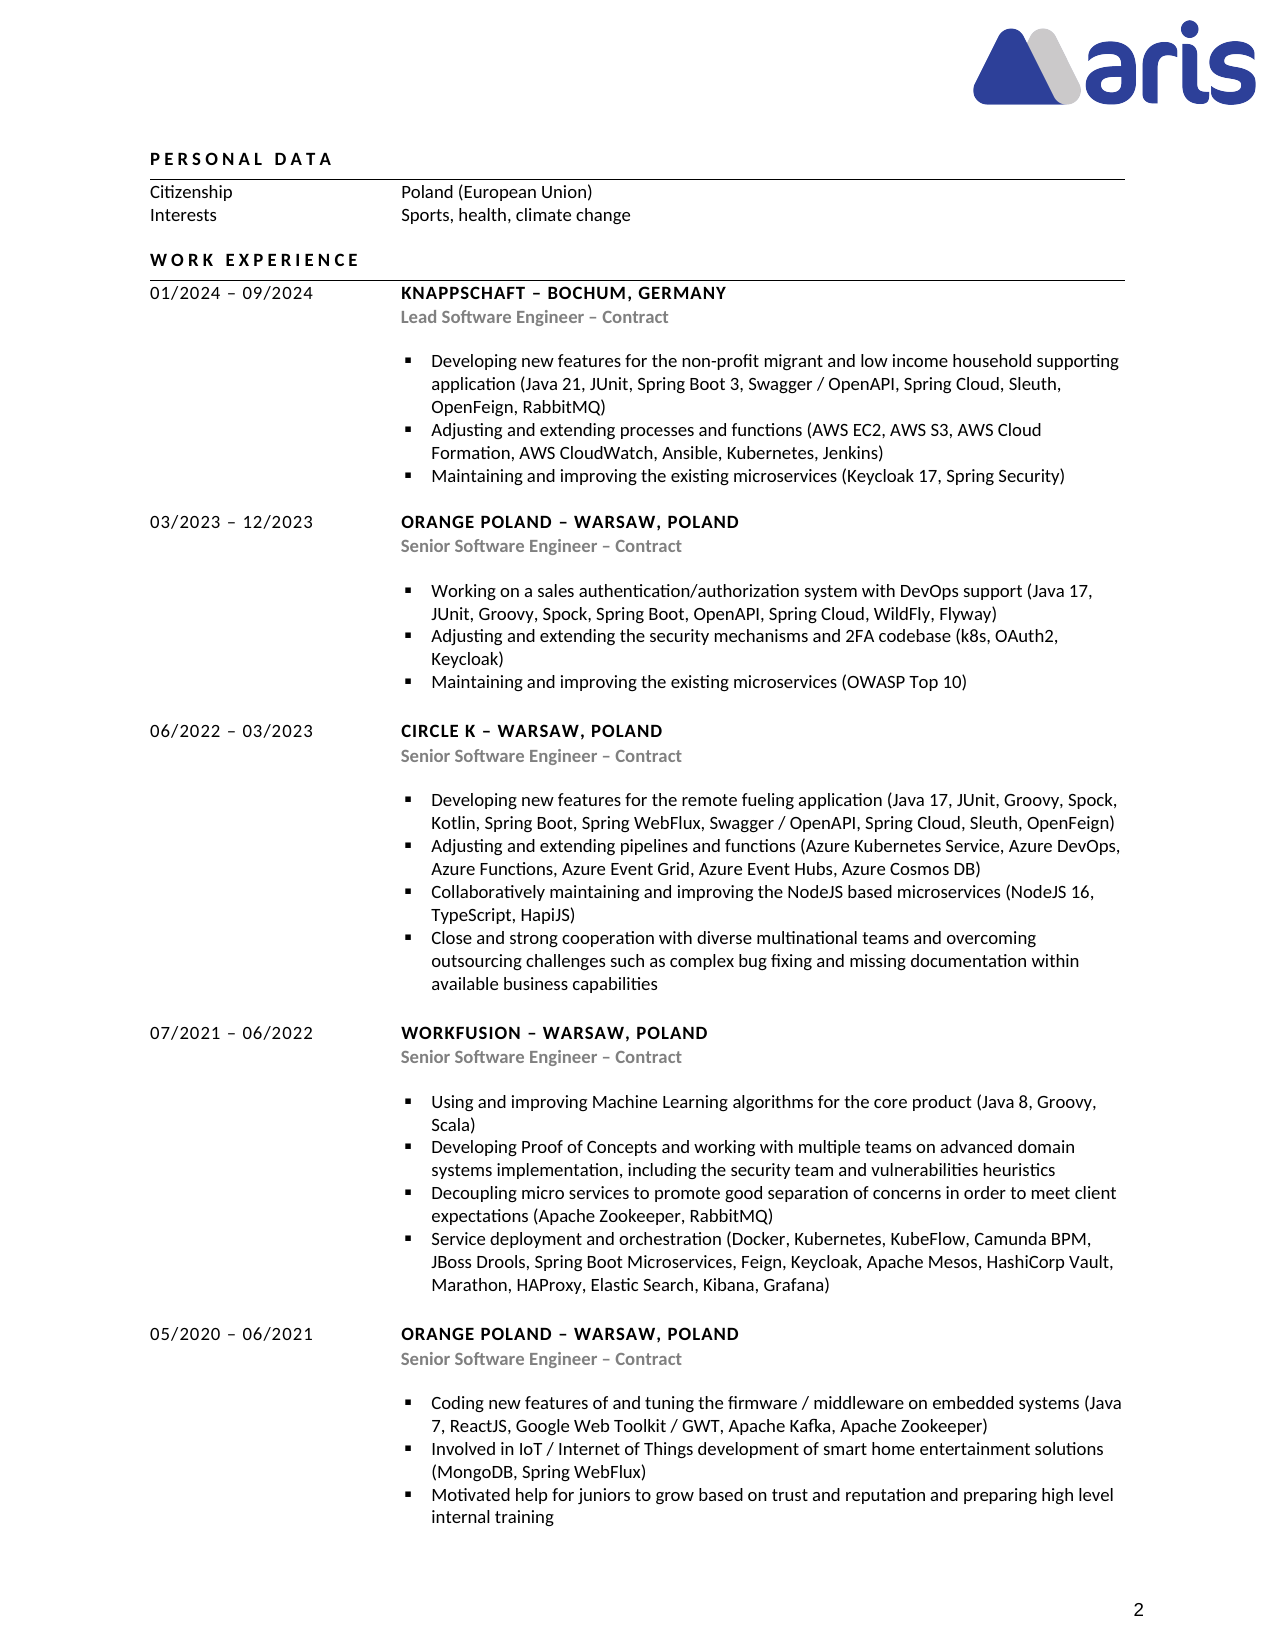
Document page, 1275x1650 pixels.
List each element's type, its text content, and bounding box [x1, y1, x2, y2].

text 01/2024 – 09/2024 Knappschaft – Bochum, Germany [150, 281, 1125, 304]
list Adjusting and extending pipelines and functions (Azure Kubernetes Service, Azure DevOps, Azure Functions, Azure Event Grid, Azure Event Hubs, Azure Cosmos DB) [404, 834, 1125, 880]
list Service deployment and orchestration (Docker, Kubernetes, KubeFlow, Camunda BPM, JBoss Drools, Spring Boot Microservices, Feign, Keycloak, Apache Mesos, HashiCorp Vault, Marathon, HAProxy, Elastic Search, Kibana, Grafana) [404, 1227, 1125, 1296]
text Senior Software Engineer – Contract [150, 533, 1125, 558]
text Citizenship Poland (European Union) [150, 180, 1125, 203]
list Using and improving Machine Learning algorithms for the core product (Java 8, Groovy, Scala) [404, 1090, 1125, 1136]
text Lead Software Engineer – Contract [150, 304, 1125, 329]
list Decoupling micro services to promote good separation of concerns in order to meet client expectations (Apache Zookeeper, RabbitMQ) [404, 1181, 1125, 1227]
text Senior Software Engineer – Contract [150, 1044, 1125, 1069]
subtitle PERSONAL DATA [150, 147, 1125, 179]
text 05/2020 – 06/2021 Orange Poland – Warsaw, Poland [150, 1322, 1125, 1345]
text Interests Sports, health, climate change [150, 203, 1125, 226]
text 03/2023 – 12/2023 Orange Poland – Warsaw, Poland [150, 487, 1125, 533]
list Close and strong cooperation with diverse multinational teams and overcoming outsourcing challenges such as complex bug fixing and missing documentation within available business capabilities [404, 926, 1125, 995]
list Developing new features for the non-profit migrant and low income household supporting application (Java 21, JUnit, Spring Boot 3, Swagger / OpenAPI, Spring Cloud, Sleuth, OpenFeign, RabbitMQ) [404, 349, 1125, 418]
picture [973, 20, 1256, 105]
list Collaboratively maintaining and improving the NodeJS based microservices (NodeJS 16, TypeScript, HapiJS) [404, 880, 1125, 926]
list Adjusting and extending processes and functions (AWS EC2, AWS S3, AWS Cloud Formation, AWS CloudWatch, Ansible, Kubernetes, Jenkins) [404, 418, 1125, 464]
list Working on a sales authentication/authorization system with DevOps support (Java 17, JUnit, Groovy, Spock, Spring Boot, OpenAPI, Spring Cloud, WildFly, Flyway) [404, 579, 1125, 624]
list Maintaining and improving the existing microservices (OWASP Top 10) [404, 670, 1125, 693]
list Motivated help for juniors to grow based on trust and reputation and preparing high level internal training [404, 1483, 1125, 1529]
list Involved in IoT / Internet of Things development of smart home entertainment solutions (MongoDB, Spring WebFlux) [404, 1437, 1125, 1483]
list Developing Proof of Concepts and working with multiple teams on advanced domain systems implementation, including the security team and vulnerabilities heuristics [404, 1136, 1125, 1181]
subtitle WORK EXPERIENCE [150, 248, 1125, 280]
text 06/2022 – 03/2023 Circle K – Warsaw, Poland [150, 720, 1125, 743]
list Maintaining and improving the existing microservices (Keycloak 17, Spring Security) [404, 464, 1125, 487]
text Senior Software Engineer – Contract [150, 743, 1125, 768]
list Coding new features of and tuning the firmware / middleware on embedded systems (Java 7, ReactJS, Google Web Toolkit / GWT, Apache Kafka, Apache Zookeeper) [404, 1391, 1125, 1437]
text 07/2021 – 06/2022 WorkFusion – Warsaw, Poland [150, 1021, 1125, 1044]
list Developing new features for the remote fueling application (Java 17, JUnit, Groovy, Spock, Kotlin, Spring Boot, Spring WebFlux, Swagger / OpenAPI, Spring Cloud, Sleuth, OpenFeign) [404, 788, 1125, 834]
text Senior Software Engineer – Contract [150, 1345, 1125, 1370]
list Adjusting and extending the security mechanisms and 2FA codebase (k8s, OAuth2, Keycloak) [404, 624, 1125, 670]
